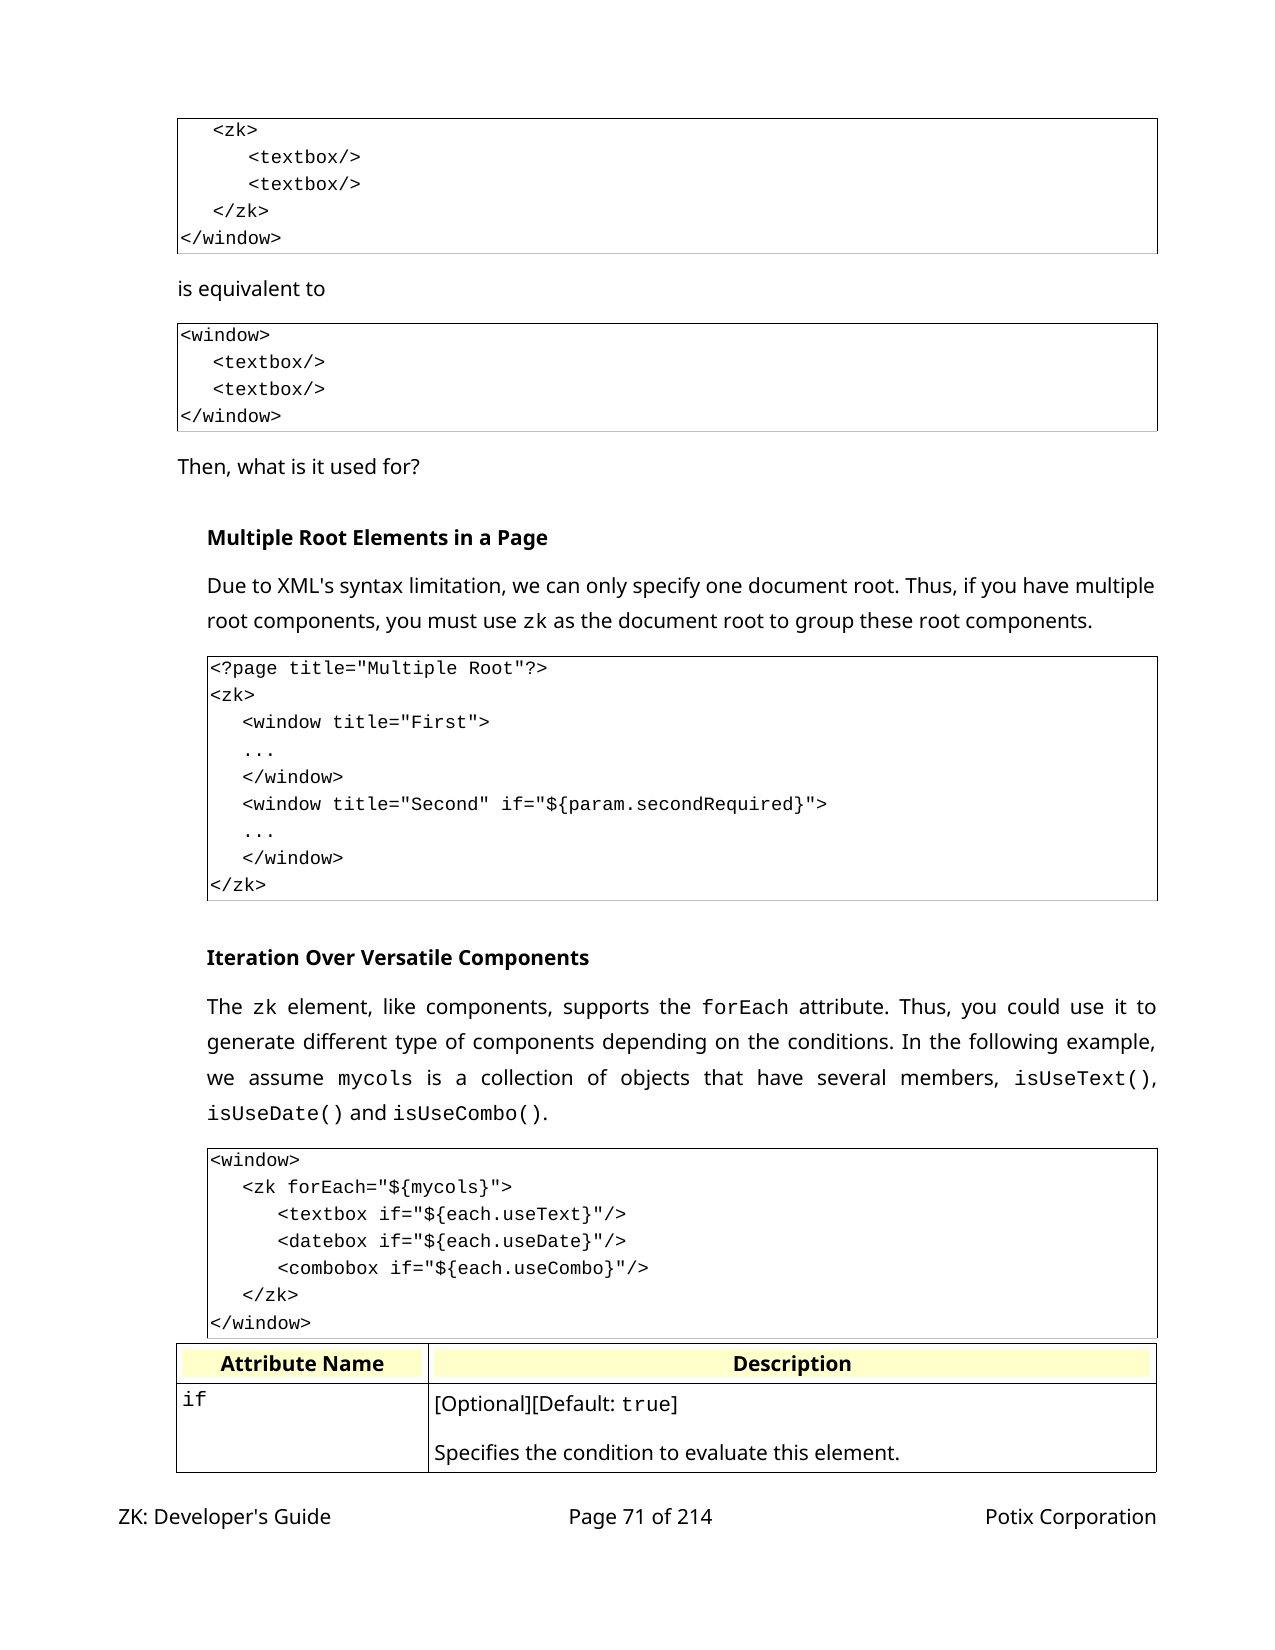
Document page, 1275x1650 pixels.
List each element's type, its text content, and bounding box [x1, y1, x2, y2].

text </window> [208, 846, 1157, 870]
text <zk> [178, 119, 1157, 142]
subtitle Multiple Root Elements in a Page [207, 523, 1157, 551]
text <?page title="Multiple Root"?> [208, 657, 1157, 680]
text </window> [178, 226, 1157, 253]
text <datebox if="${each.useDate}"/> [208, 1229, 1157, 1253]
text </window> [178, 404, 1157, 431]
text <window title="First"> [208, 710, 1157, 734]
text </zk> [178, 199, 1157, 223]
text ... [208, 737, 1157, 762]
text Then, what is it used for? [177, 452, 1157, 480]
text <zk> [208, 683, 1157, 707]
text <window title="Second" if="${param.secondRequired}"> [208, 792, 1157, 816]
text </window> [208, 764, 1157, 789]
text <textbox/> <textbox/> [178, 145, 1157, 196]
text </zk> [208, 1283, 1157, 1308]
text <zk forEach="${mycols}"> [208, 1174, 1157, 1199]
table_cell [Optional][Default: true] Specifies the condition to evaluate this element. [429, 1384, 1156, 1472]
text </window> [208, 1311, 1157, 1338]
table_header Attribute Name [177, 1344, 428, 1383]
text <window> [178, 324, 1157, 347]
text <combobox if="${each.useCombo}"/> [208, 1256, 1157, 1280]
text <textbox if="${each.useText}"/> [208, 1202, 1157, 1226]
table_header Description [429, 1344, 1156, 1383]
subtitle Iteration Over Versatile Components [207, 943, 1157, 971]
text </zk> [208, 873, 1157, 900]
text ... [208, 819, 1157, 843]
text The zk element, like components, supports the forEach attribute. Thus, you could use it to generate different type of components depending on the conditions. In the following example, we assume mycols is a collection of objects that have several members, isUseText(), isUseDate() and isUseCombo(). [207, 992, 1157, 1127]
text <window> [208, 1149, 1157, 1172]
text <textbox/> <textbox/> [178, 350, 1157, 401]
text Due to XML's syntax limitation, we can only specify one document root. Thus, if you have multiple root components, you must use zk as the document root to group these root components. [207, 571, 1157, 635]
table_cell if [177, 1384, 428, 1472]
text is equivalent to [177, 274, 1157, 302]
